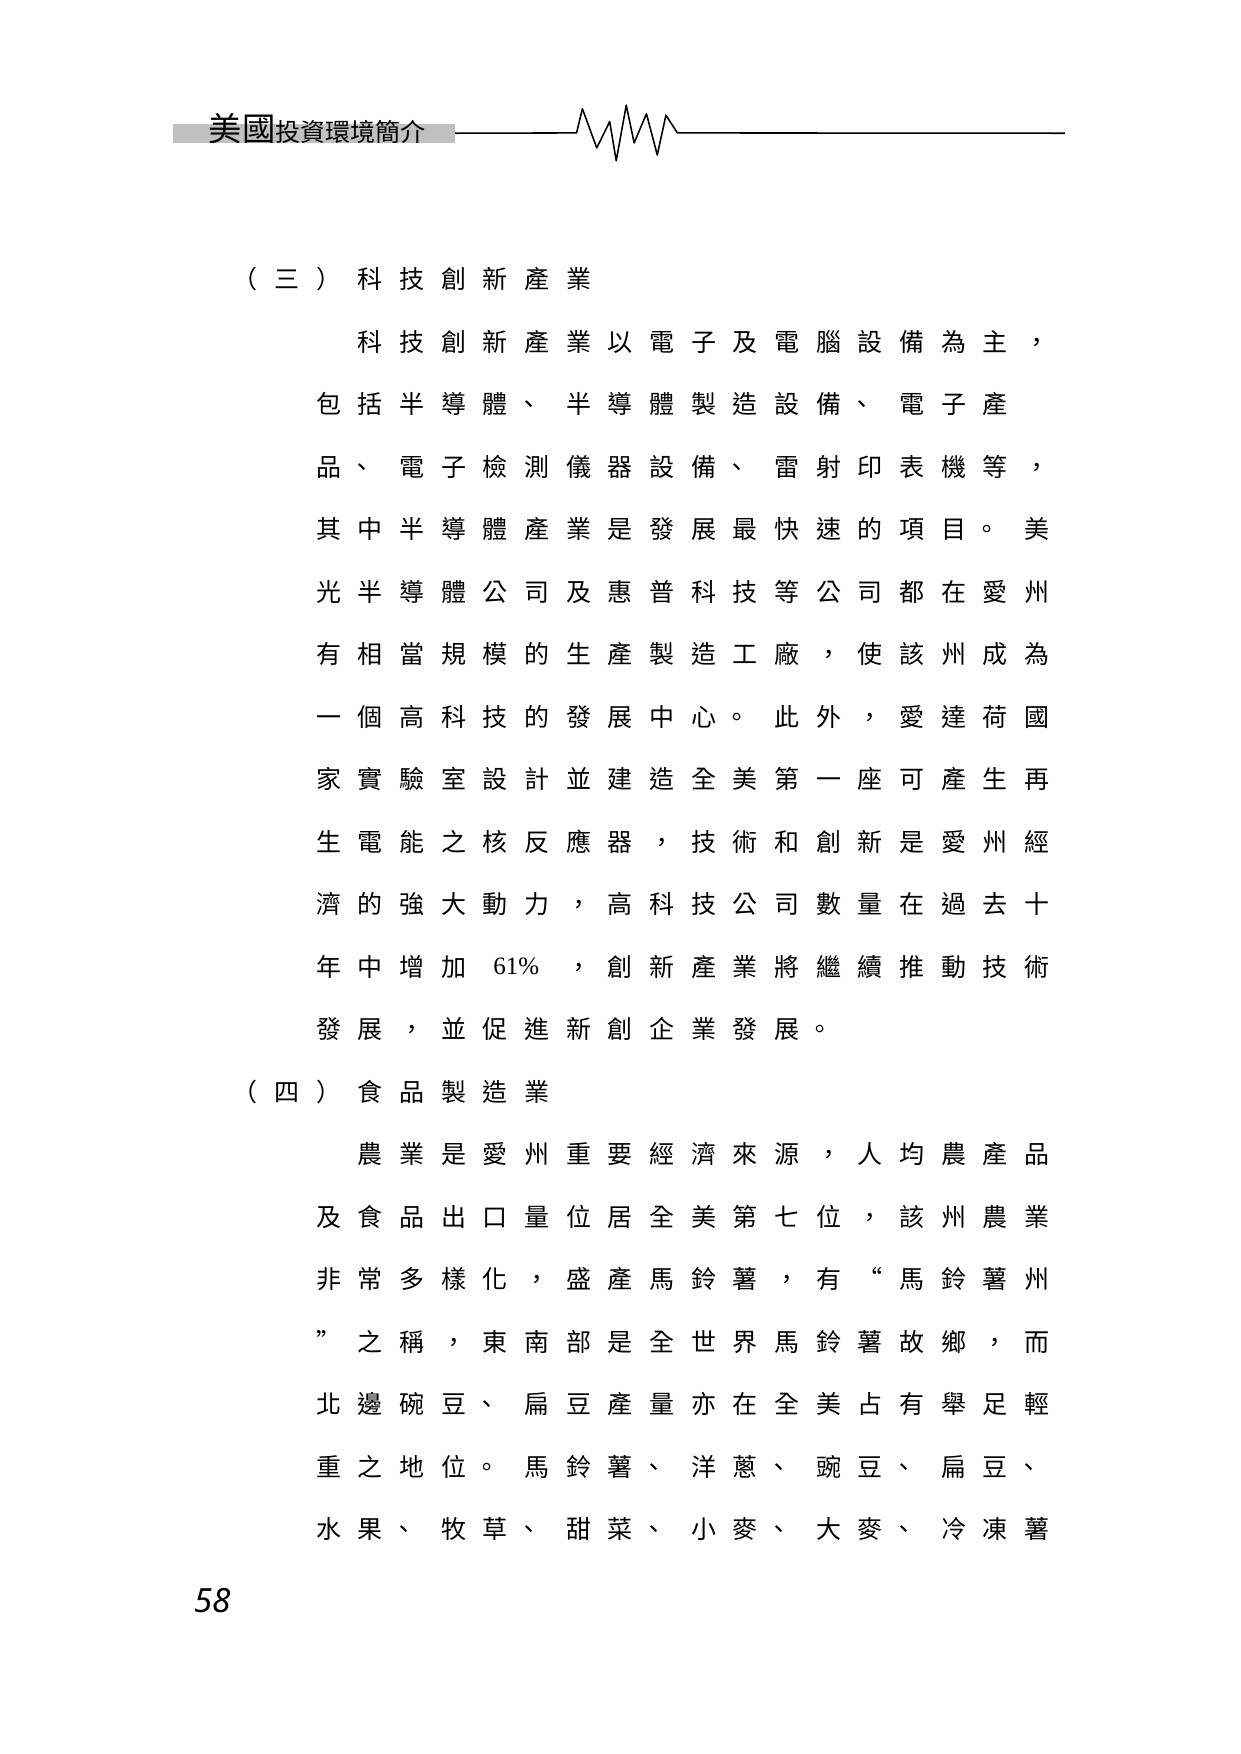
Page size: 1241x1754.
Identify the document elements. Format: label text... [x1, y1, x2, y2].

text 科技創新產業以電子及電腦設備為主，包括半導體、半導體製造設備、電子產品、電子檢測儀器設備、雷射印表機等，其中半導體產業是發展最快速的項目。美光半導體公司及惠普科技等公司都在愛州有相當規模的生產製造工廠，使該州成為一個高科技的發展中心。此外，愛達荷國家實驗室設計並建造全美第一座可產生再生電能之核反應器，技術和創新是愛州經濟的強大動力，高科技公司數量在過去十年中增加61%，創新產業將繼續推動技術發展，並促進新創企業發展。 [281, 299, 1058, 1049]
text 農業是愛州重要經濟來源，人均農產品及食品出口量位居全美第七位，該州農業非常多樣化，盛產馬鈴薯，有“馬鈴薯州”之稱，東南部是全世界馬鈴薯故鄉，而北邊碗豆、扁豆產量亦在全美占有舉足輕重之地位。馬鈴薯、洋蔥、豌豆、扁豆、水果、牧草、甜菜、小麥、大麥、冷凍薯 [281, 1111, 1058, 1549]
text （三）科技創新產業 [207, 236, 1058, 299]
text （四）食品製造業 [207, 1049, 1058, 1111]
